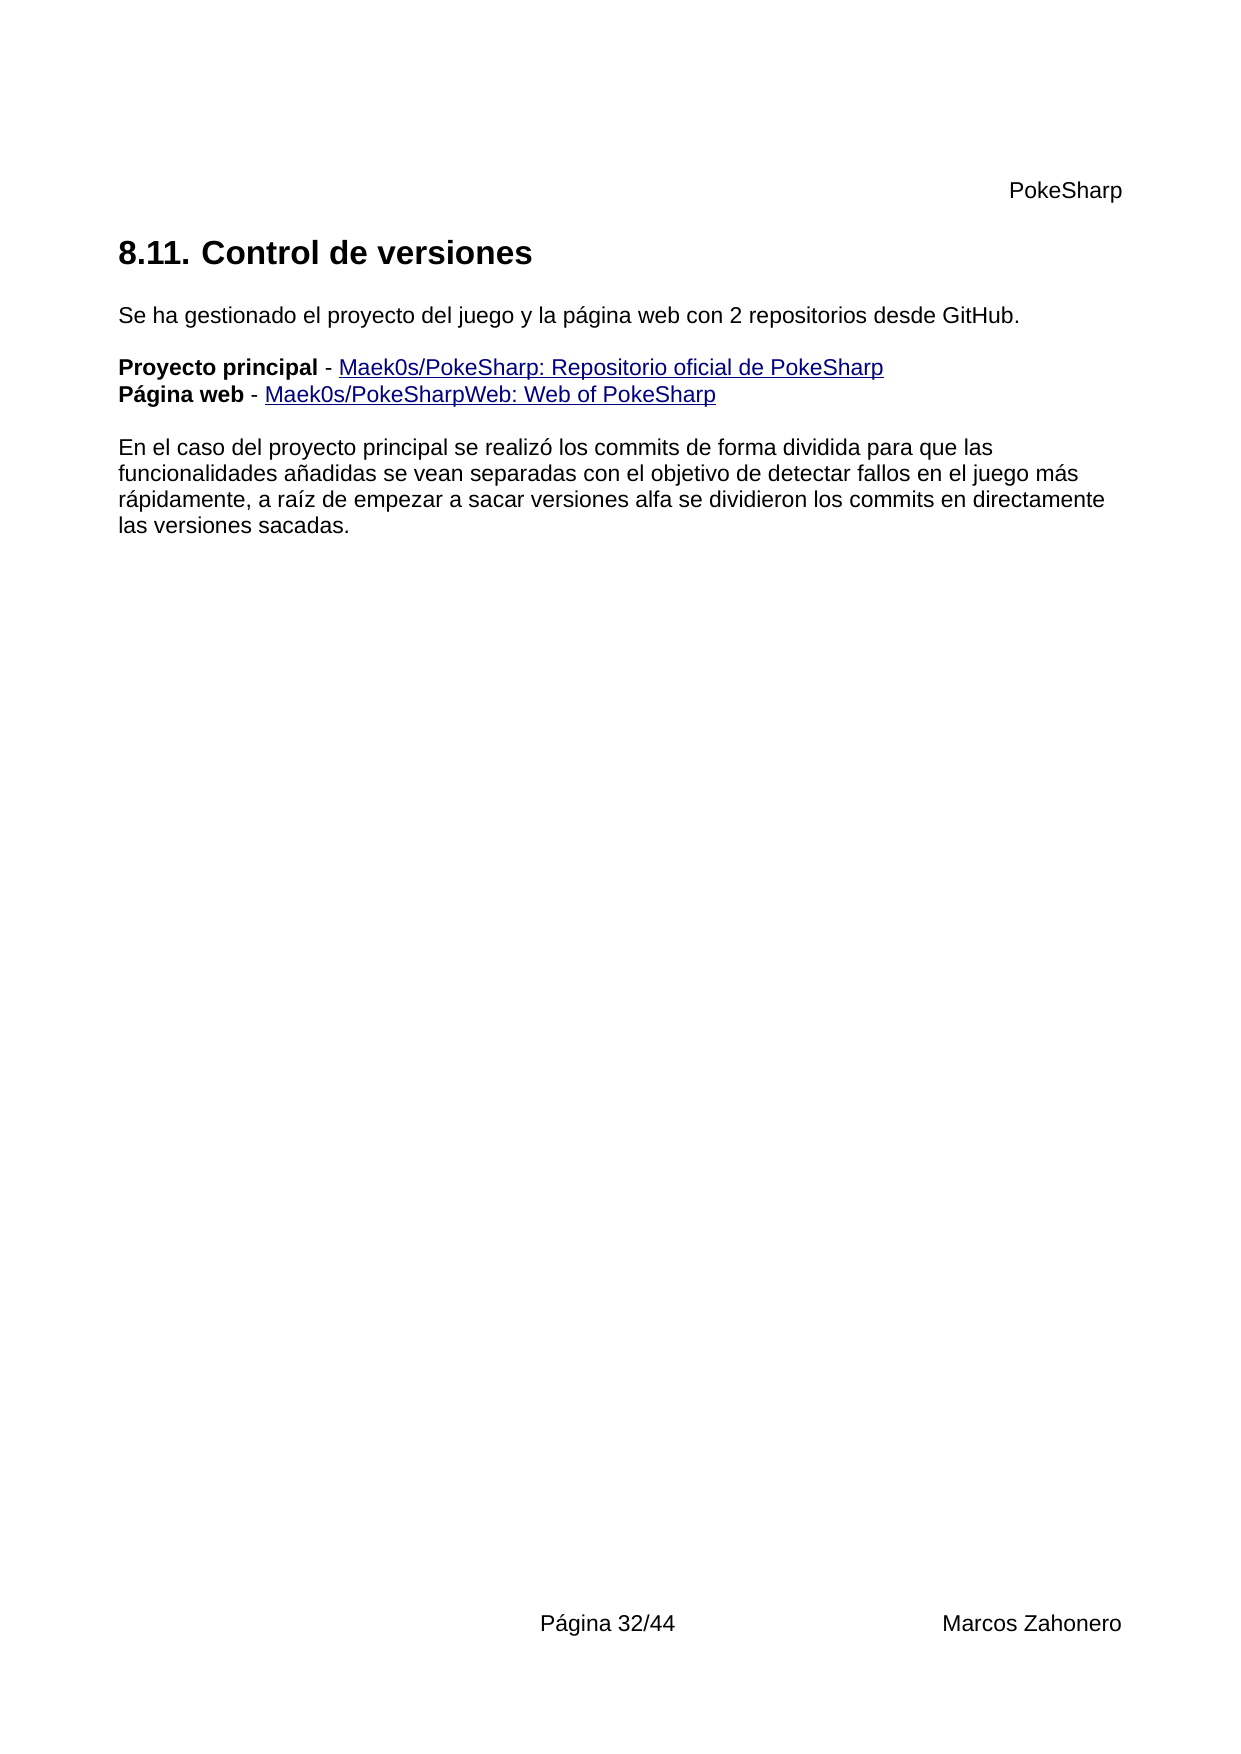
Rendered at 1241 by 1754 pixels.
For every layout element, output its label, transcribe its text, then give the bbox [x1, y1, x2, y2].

text En el caso del proyecto principal se realizó los commits de forma dividida para que las funcionalidades añadidas se vean separadas con el objetivo de detectar fallos en el juego más rápidamente, a raíz de empezar a sacar versiones alfa se dividieron los commits en directamente las versiones sacadas. [118, 433, 1122, 539]
subtitle Control de versiones [118, 233, 1122, 271]
text Página web - Maek0s/PokeSharpWeb: Web of PokeSharp [118, 381, 1122, 407]
text Se ha gestionado el proyecto del juego y la página web con 2 repositorios desde GitHub. [118, 302, 1122, 328]
text Proyecto principal - Maek0s/PokeSharp: Repositorio oficial de PokeSharp [118, 354, 1122, 381]
